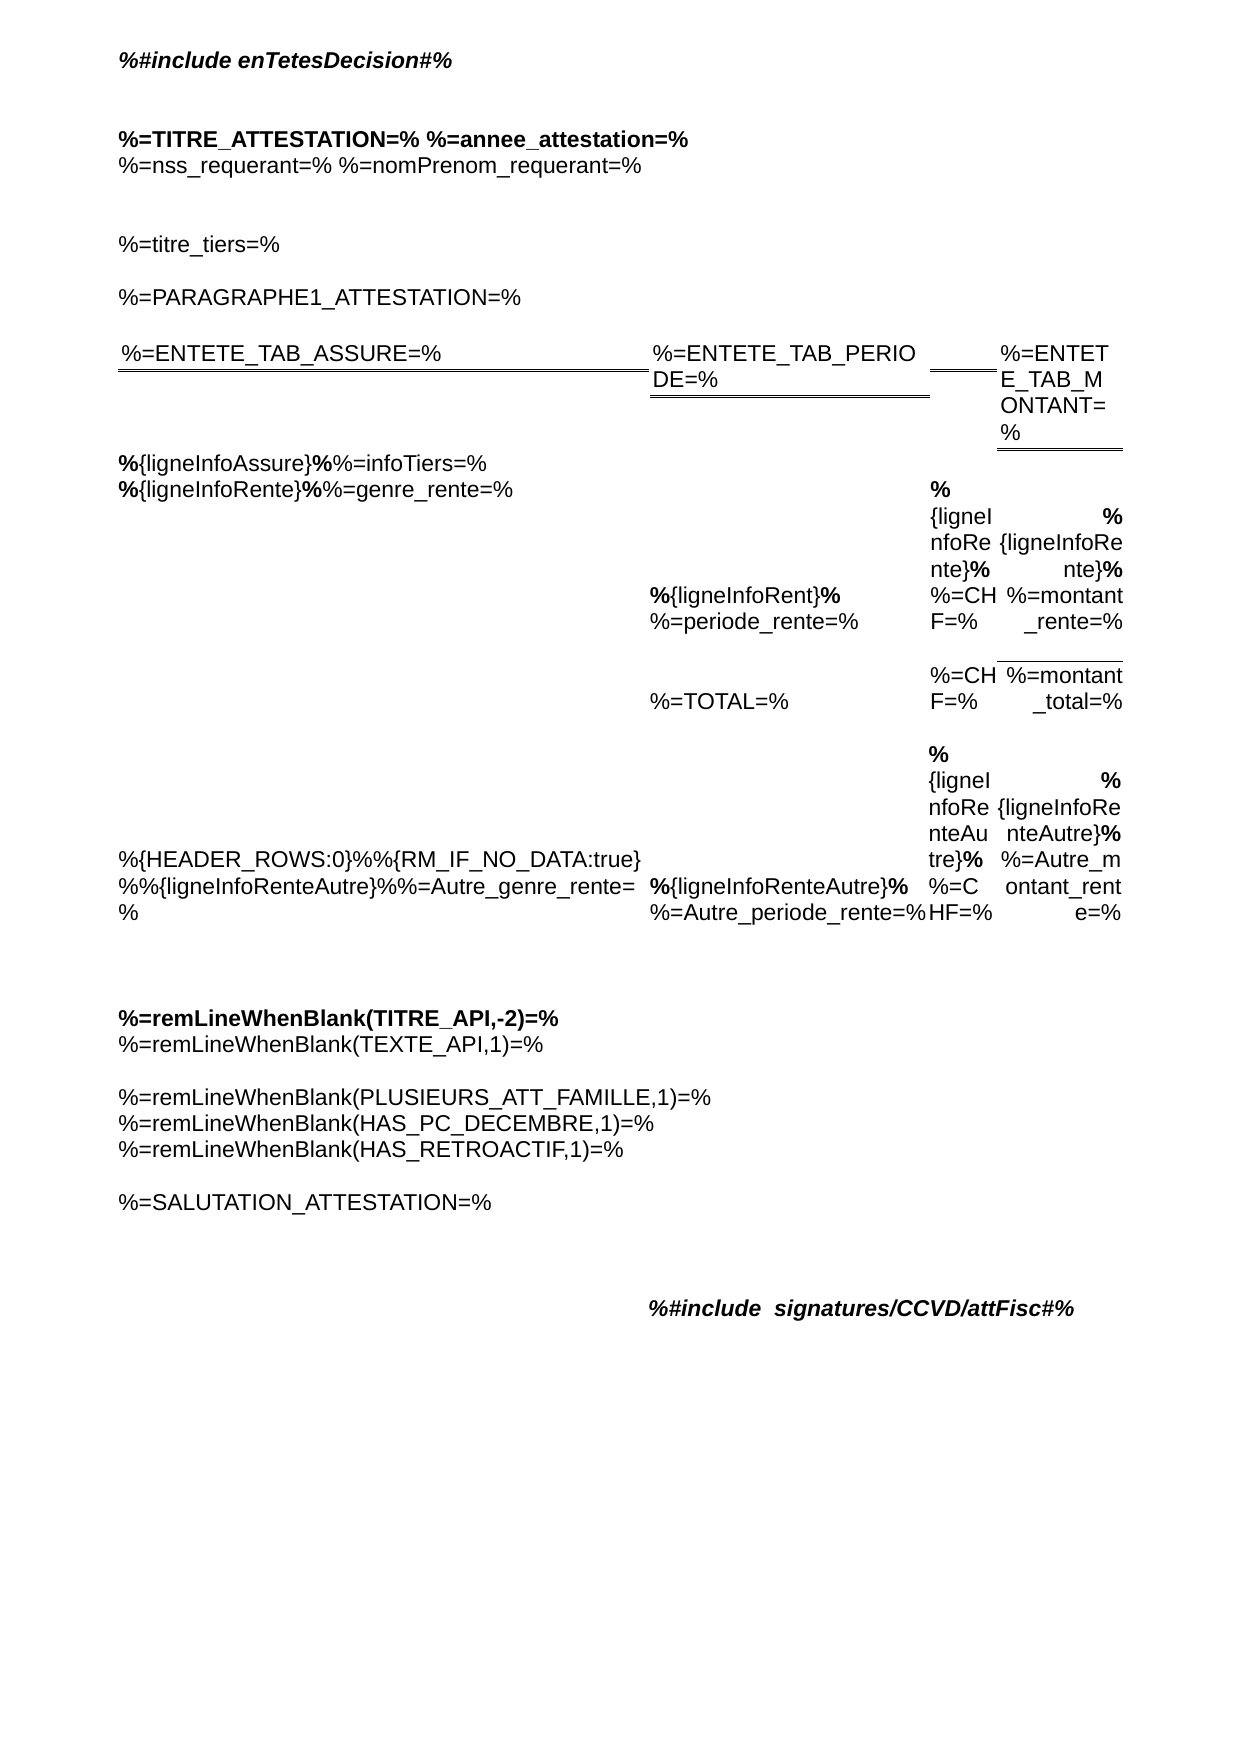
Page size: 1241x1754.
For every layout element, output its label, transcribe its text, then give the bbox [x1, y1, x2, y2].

table_header %=ENTETE_TAB_ASSURE=% [118, 337, 649, 369]
table_header %=ENTETE_TAB_MONTANT=% [997, 337, 1123, 448]
text %=SALUTATION_ATTESTATION=% [118, 1189, 1122, 1215]
table_cell %{ligneInfoAssure}%%=infoTiers=% [118, 450, 649, 476]
table_header %{ligneInfoRenteAutre}%%=Autre_periode_rente=% [650, 741, 928, 926]
table_header [650, 398, 930, 450]
text %=remLineWhenBlank(TITRE_API,-2)=% [118, 1004, 1122, 1031]
text %=remLineWhenBlank(HAS_PC_DECEMBRE,1)=% [118, 1110, 1122, 1136]
table_cell [930, 450, 997, 476]
table_header %=ENTETE_TAB_PERIODE=% [650, 337, 930, 395]
text %=nss_requerant=% %=nomPrenom_requerant=% [118, 152, 1122, 178]
table_header %=CHF=% [930, 661, 997, 715]
text %=PARAGRAPHE1_ATTESTATION=% [118, 284, 1122, 310]
table_cell %{ligneInfoRent}%%=periode_rente=% [650, 476, 930, 634]
table_header %{HEADER_ROWS:0}%%{RM_IF_NO_DATA:true}%%{ligneInfoRenteAutre}%%=Autre_genre_rente=% [118, 741, 649, 926]
table_header [930, 372, 997, 450]
table_header %=TOTAL=% [650, 661, 930, 715]
text %#include signatures/CCVD/attFisc#% [118, 1294, 1122, 1321]
table_header [118, 661, 649, 715]
table_header [118, 1321, 562, 1361]
text %#include enTetesDecision#% [118, 47, 1122, 73]
table_header %=montant_total=% [997, 662, 1122, 715]
table_header [562, 1321, 1123, 1361]
table_header [930, 337, 997, 369]
table_header %{ligneInfoRenteAutre}%%=CHF=% [928, 741, 994, 926]
text %=remLineWhenBlank(PLUSIEURS_ATT_FAMILLE,1)=% [118, 1084, 1122, 1110]
table_cell %{ligneInfoRente}%%=montant_rente=% [997, 476, 1123, 634]
table_cell [997, 451, 1123, 476]
text %=remLineWhenBlank(TEXTE_API,1)=% [118, 1031, 1122, 1057]
table_header %{ligneInfoRenteAutre}%%=Autre_montant_rente=% [994, 741, 1122, 926]
table_header [118, 372, 649, 450]
text %=remLineWhenBlank(HAS_RETROACTIF,1)=% [118, 1136, 1122, 1163]
table_cell [650, 450, 930, 476]
text %=titre_tiers=% [118, 231, 1122, 257]
text %=TITRE_ATTESTATION=% %=annee_attestation=% [118, 126, 1122, 152]
table_cell %{ligneInfoRente}%%=genre_rente=% [118, 476, 649, 634]
table_cell %{ligneInfoRente}%%=CHF=% [930, 476, 997, 634]
